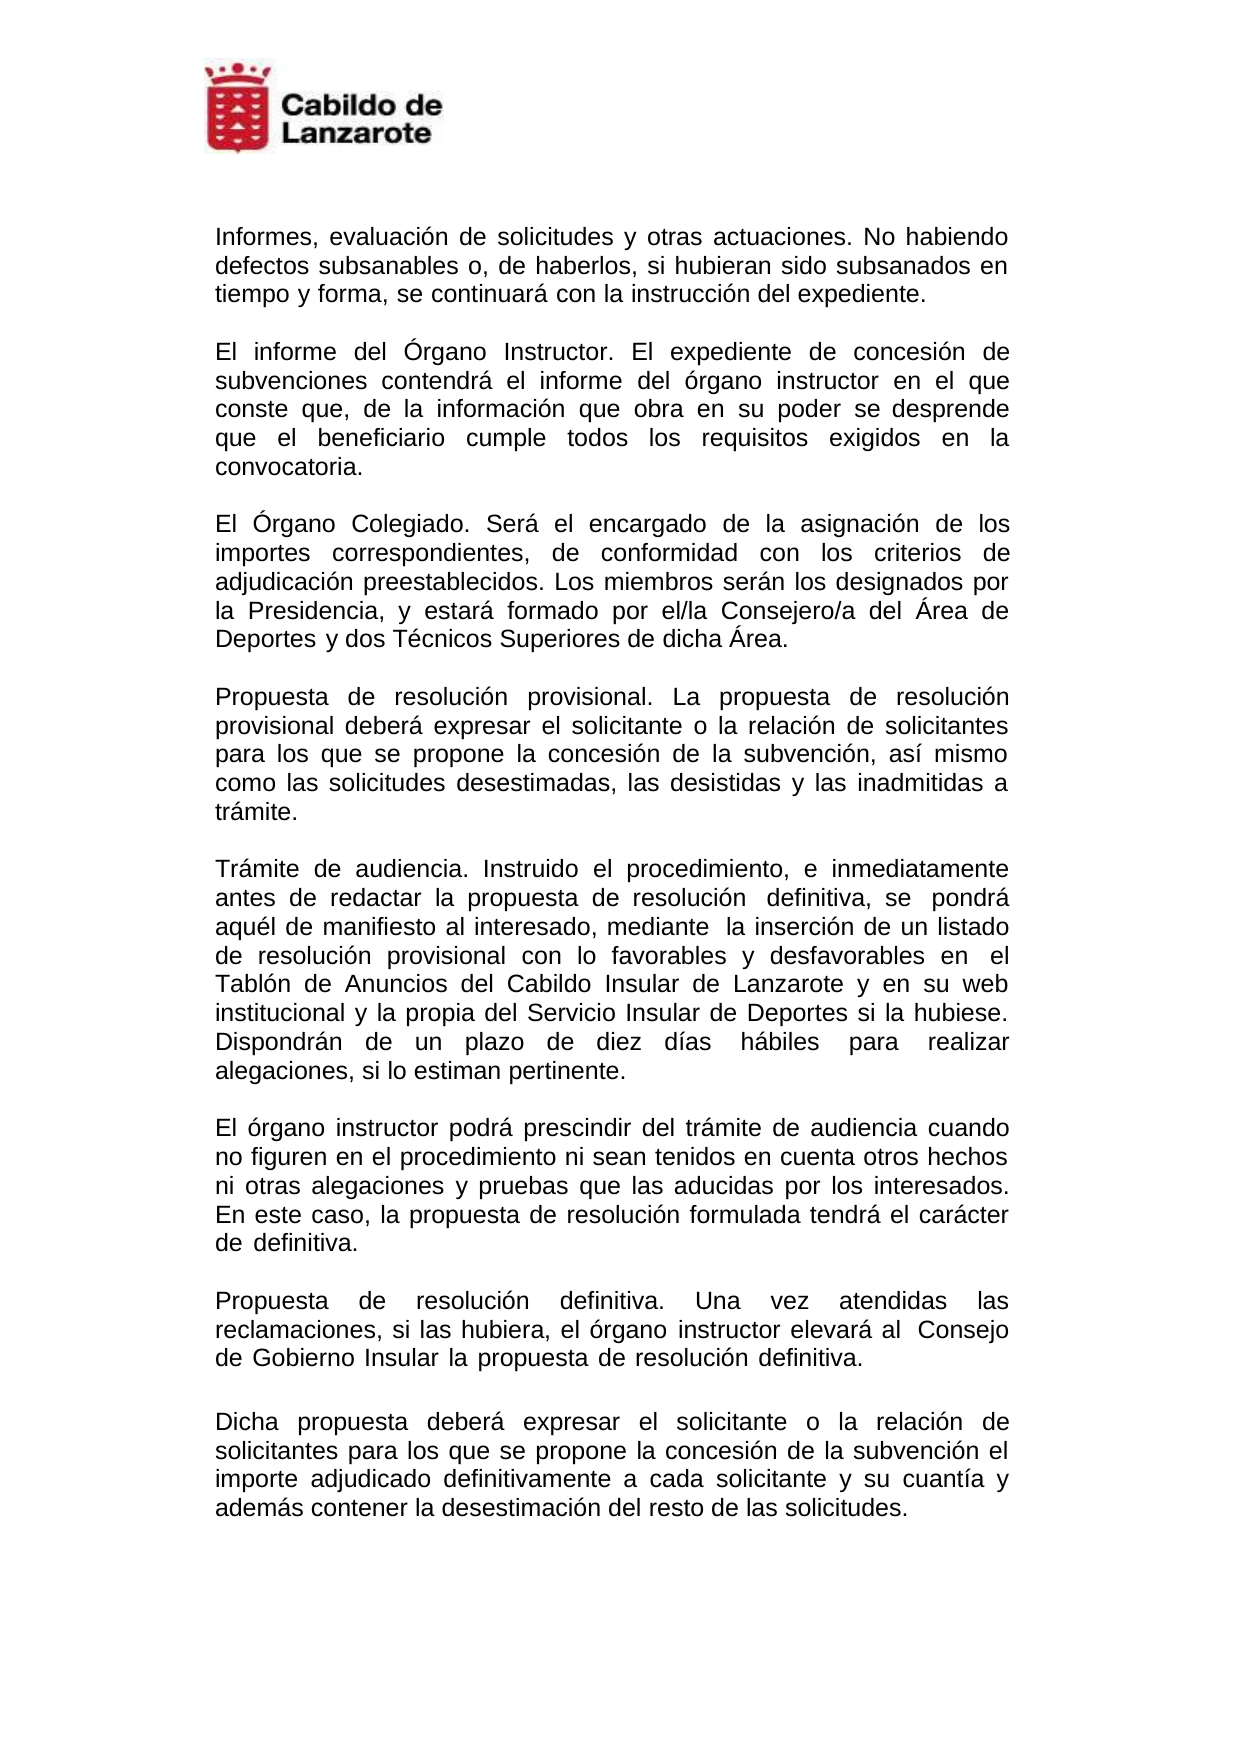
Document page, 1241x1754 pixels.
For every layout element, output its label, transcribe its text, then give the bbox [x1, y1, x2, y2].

text Informes, evaluación de solicitudes y otras actuaciones. No habiendo defectos subsanables o, de haberlos, si hubieran sido subsanados en tiempo y forma, se continuará con la instrucción del expediente. [215, 222, 1010, 308]
text El Órgano Colegiado. Será el encargado de la asignación de los importes correspondientes, de conformidad con los criterios de adjudicación preestablecidos. Los miembros serán los designados por la Presidencia, y estará formado por el/la Consejero/a del Área de Deportes y dos Técnicos Superiores de dicha Área. [215, 509, 1010, 653]
text Trámite de audiencia. Instruido el procedimiento, e inmediatamente antes de redactar la propuesta de resolución definitiva, se pondrá aquél de manifiesto al interesado, mediante la inserción de un listado de resolución provisional con lo favorables y desfavorables en el Tablón de Anuncios del Cabildo Insular de Lanzarote y en su web institucional y la propia del Servicio Insular de Deportes si la hubiese. Dispondrán de un plazo de diez días hábiles para realizar alegaciones, si lo estiman pertinente. [215, 854, 1010, 1084]
text El órgano instructor podrá prescindir del trámite de audiencia cuando no figuren en el procedimiento ni sean tenidos en cuenta otros hechos ni otras alegaciones y pruebas que las aducidas por los interesados. En este caso, la propuesta de resolución formulada tendrá el carácter de definitiva. [215, 1113, 1010, 1257]
text Propuesta de resolución provisional. La propuesta de resolución provisional deberá expresar el solicitante o la relación de solicitantes para los que se propone la concesión de la subvención, así mismo como las solicitudes desestimadas, las desistidas y las inadmitidas a trámite. [215, 682, 1009, 826]
text Dicha propuesta deberá expresar el solicitante o la relación de solicitantes para los que se propone la concesión de la subvención el importe adjudicado definitivamente a cada solicitante y su cuantía y además contener la desestimación del resto de las solicitudes. [215, 1407, 1010, 1522]
picture [203, 58, 444, 154]
text El informe del Órgano Instructor. El expediente de concesión de subvenciones contendrá el informe del órgano instructor en el que conste que, de la información que obra en su poder se desprende que el beneficiario cumple todos los requisitos exigidos en la convocatoria. [215, 337, 1010, 481]
text Propuesta de resolución definitiva. Una vez atendidas las reclamaciones, si las hubiera, el órgano instructor elevará al Consejo de Gobierno Insular la propuesta de resolución definitiva. [215, 1286, 1009, 1372]
